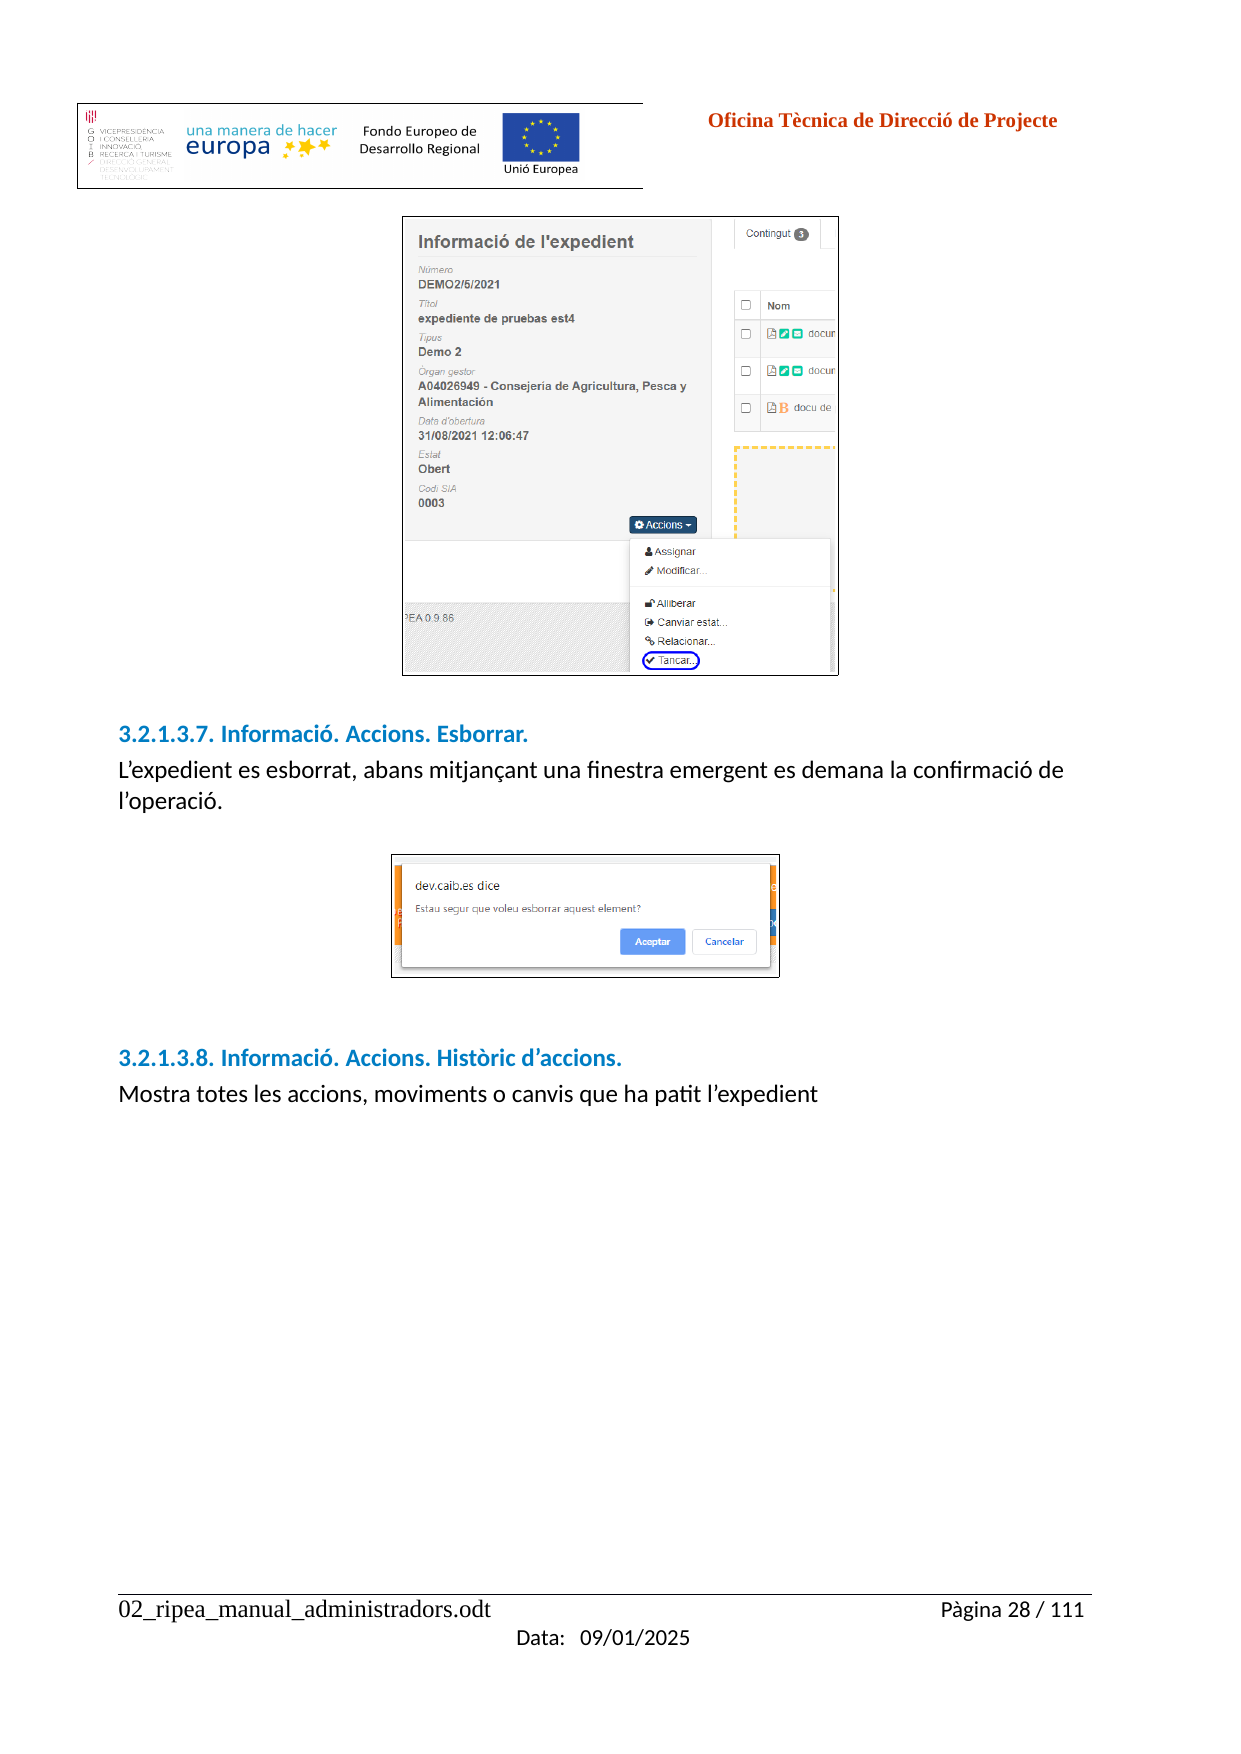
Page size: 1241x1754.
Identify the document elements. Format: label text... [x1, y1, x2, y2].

text L’expedient es esborrat, abans mitjançant una finestra emergent es demana la confirmació de l’operació. [118, 755, 1122, 816]
picture [405, 219, 836, 672]
picture [82, 108, 178, 182]
picture [184, 108, 585, 182]
text Mostra totes les accions, moviments o canvis que ha patit l’expedient [118, 1079, 1122, 1109]
subtitle 3.2.1.3.7. Informació. Accions. Esborrar. [118, 718, 1122, 748]
picture [394, 857, 777, 974]
subtitle 3.2.1.3.8. Informació. Accions. Històric d’accions. [118, 1042, 1122, 1072]
